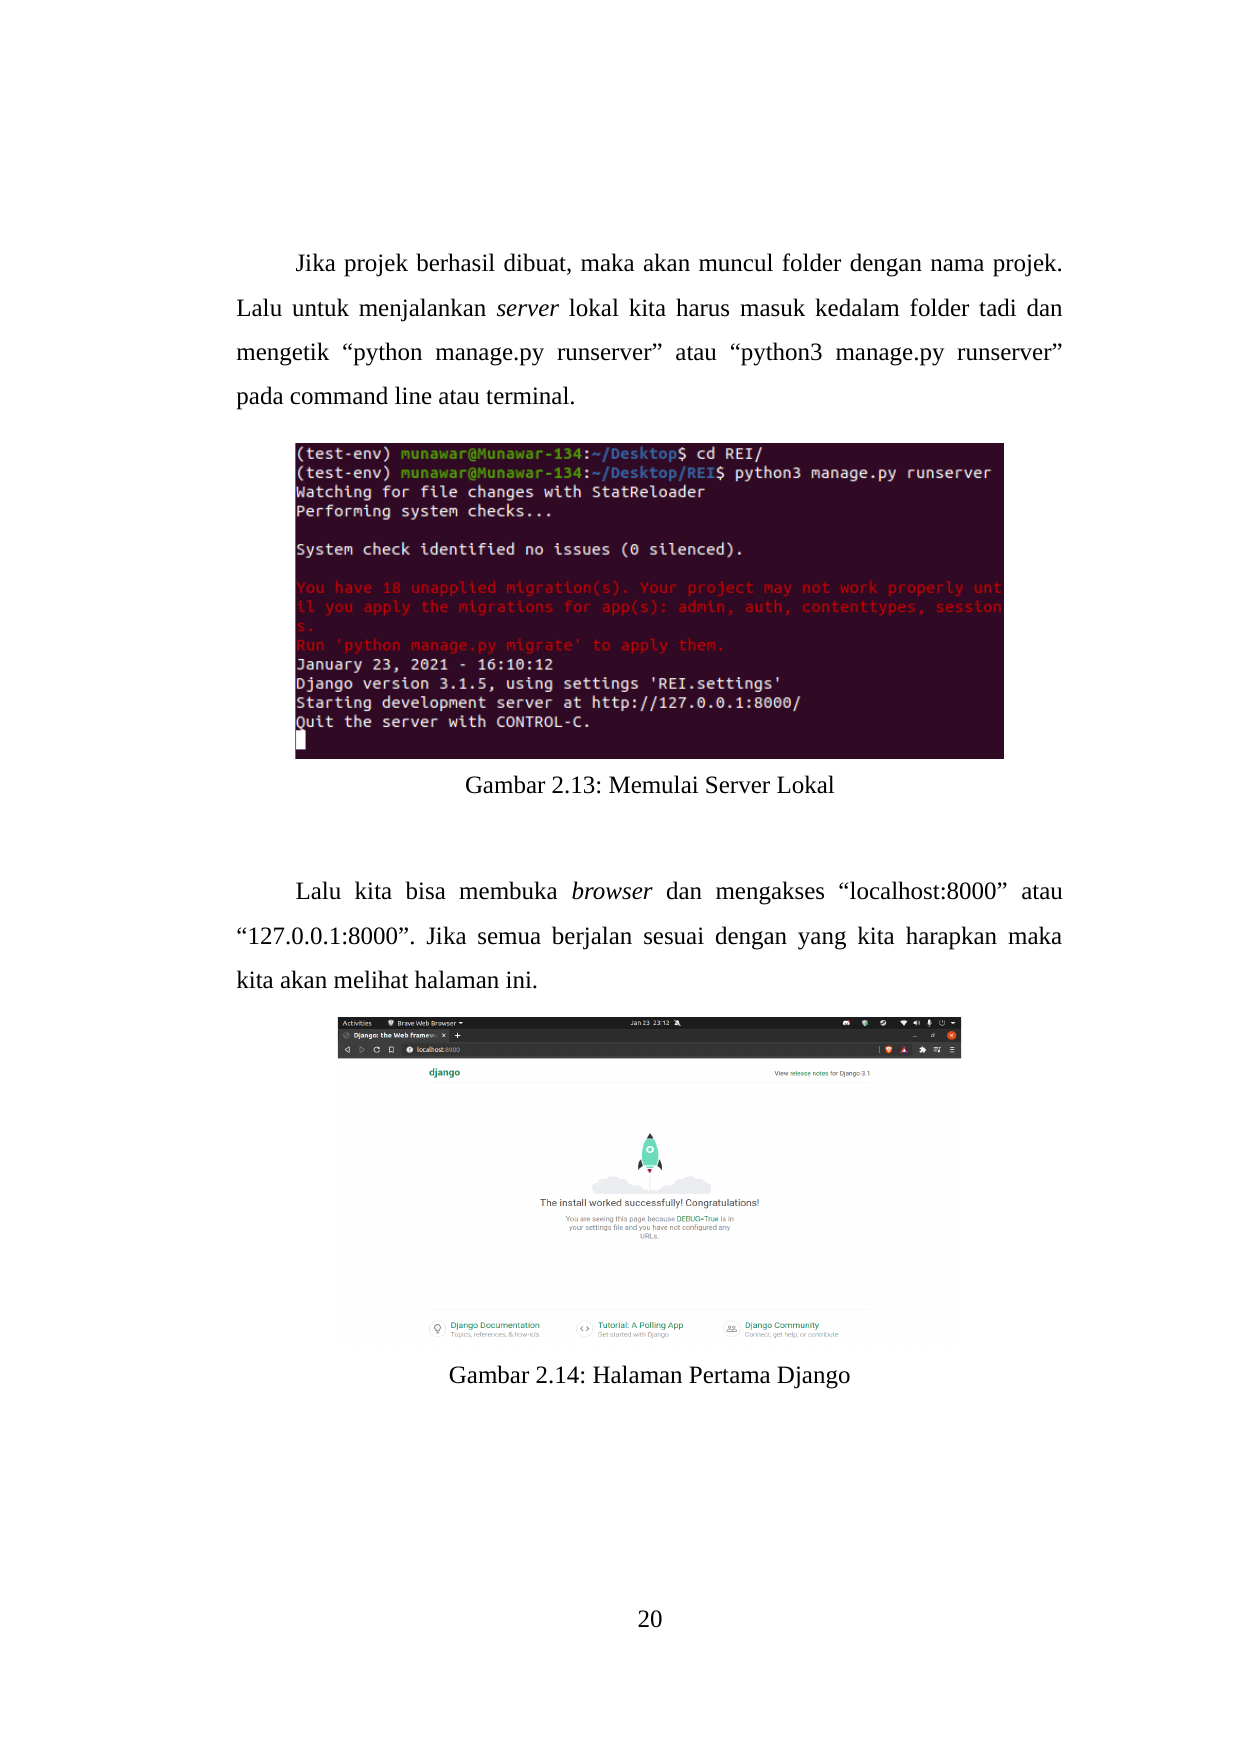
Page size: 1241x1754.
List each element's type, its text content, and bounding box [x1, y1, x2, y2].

text Lalu kita bisa membuka browser dan mengakses “localhost:8000” atau “127.0.0.1:8000”. Jika semua berjalan sesuai dengan yang kita harapkan maka kita akan melihat halaman ini. [236, 864, 1063, 997]
text Gambar 2.13: Memulai Server Lokal [295, 759, 1004, 802]
text Gambar 2.14: Halaman Pertama Django [295, 1349, 1004, 1393]
picture [295, 443, 1004, 759]
picture [337, 1017, 962, 1349]
text Jika projek berhasil dibuat, maka akan muncul folder dengan nama projek. Lalu untuk menjalankan server lokal kita harus masuk kedalam folder tadi dan mengetik “python manage.py runserver” atau “python3 manage.py runserver” pada command line atau terminal. [236, 236, 1063, 413]
